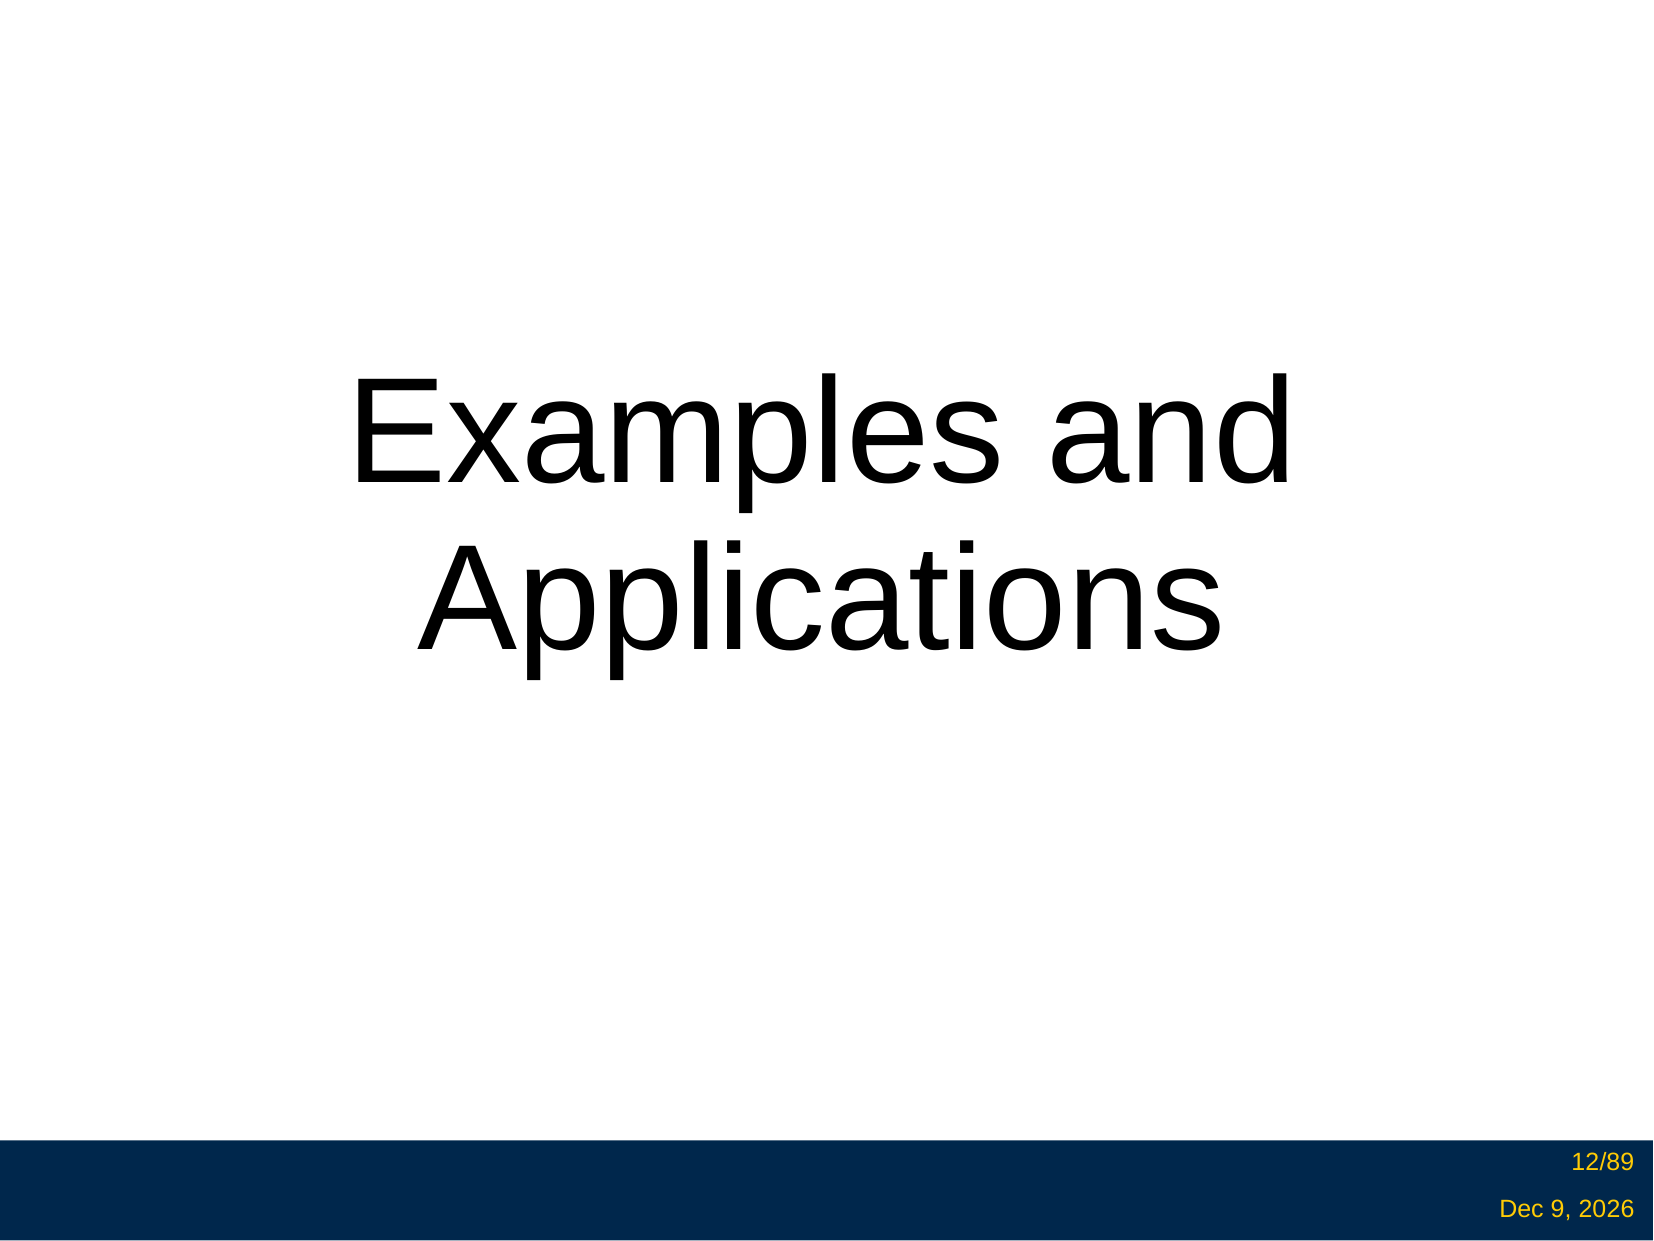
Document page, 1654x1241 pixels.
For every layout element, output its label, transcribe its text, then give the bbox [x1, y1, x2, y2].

text_box Examples and Applications [331, 338, 1313, 784]
